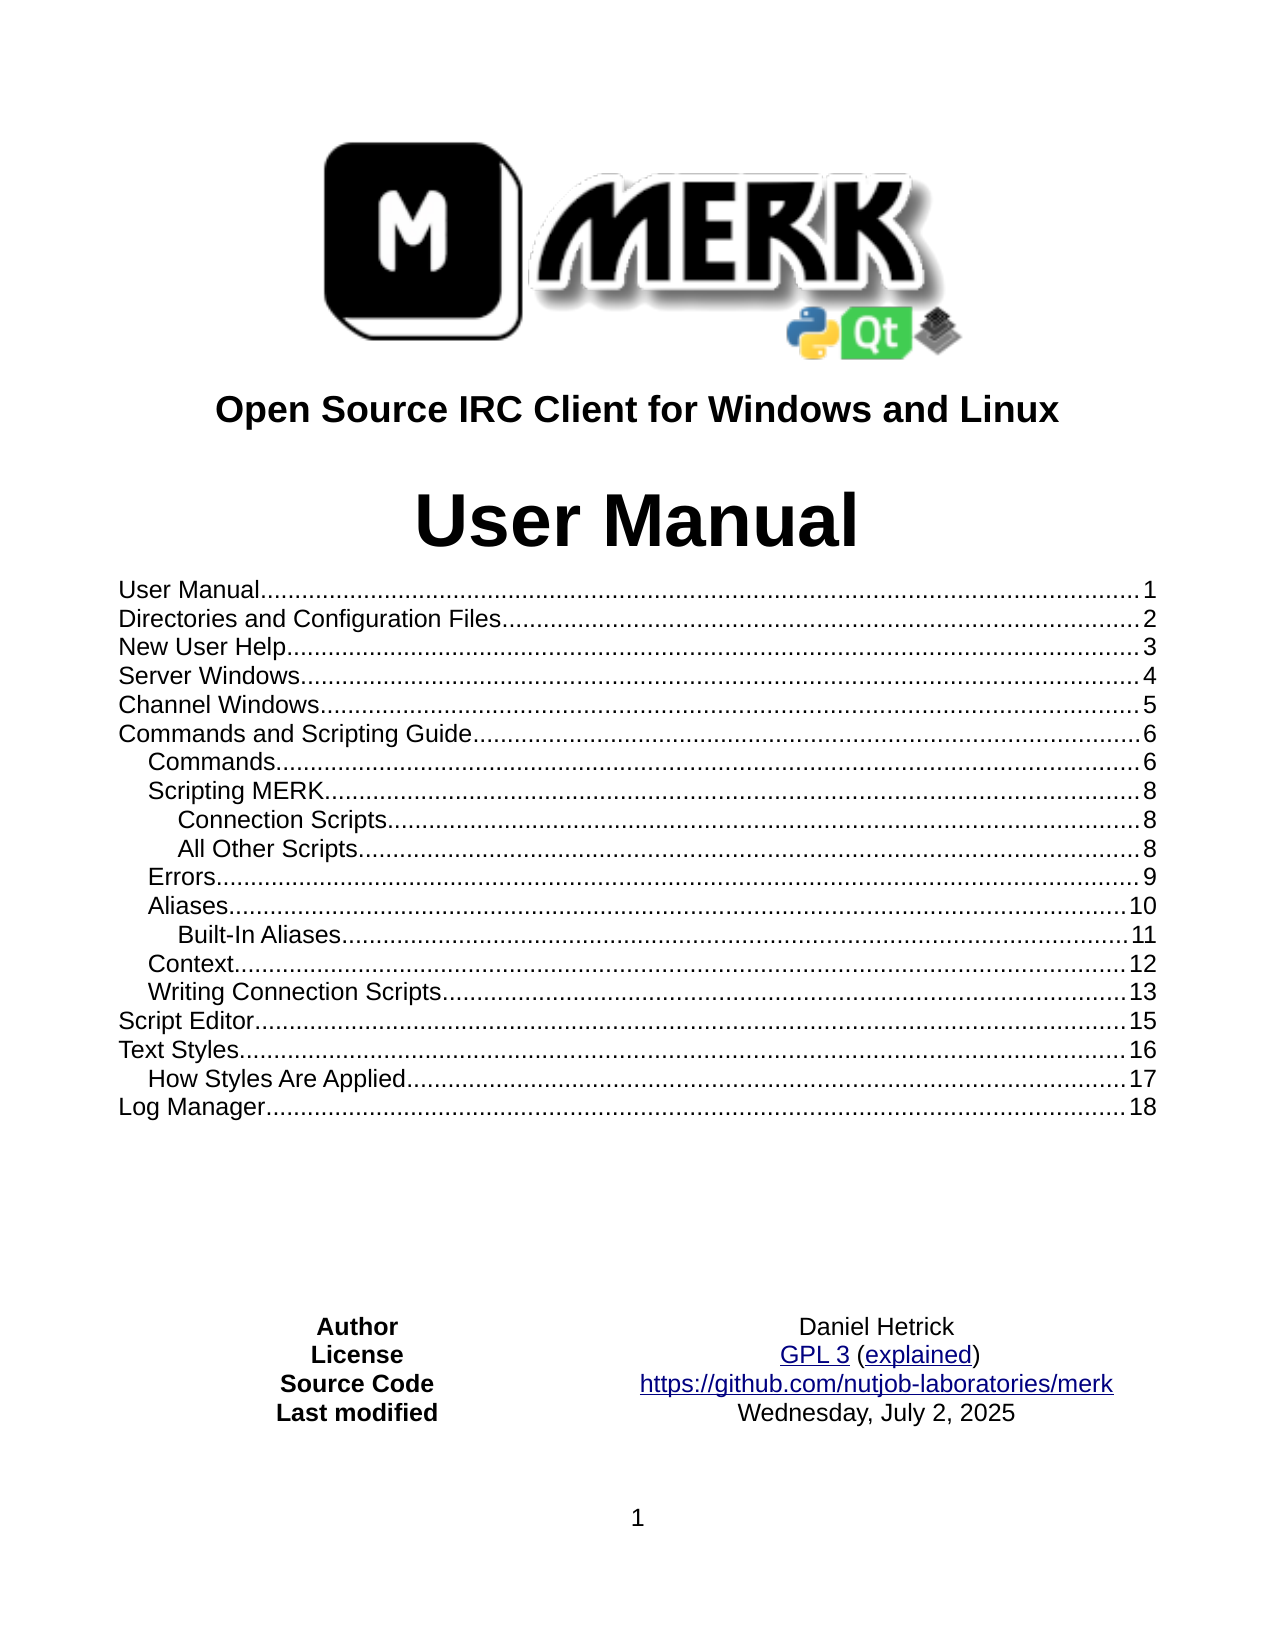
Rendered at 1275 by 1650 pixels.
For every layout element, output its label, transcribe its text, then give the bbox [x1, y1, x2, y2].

table_header Daniel Hetrick [596, 1311, 1157, 1340]
table_cell Wednesday, July 2, 2025 [596, 1398, 1157, 1426]
text Writing Connection Scripts 13 [148, 977, 1157, 1006]
subtitle User Manual [118, 476, 1157, 562]
table_cell GPL 3 (explained) [596, 1340, 1157, 1369]
table_cell Source Code [118, 1369, 596, 1398]
text Log Manager 18 [118, 1092, 1157, 1121]
text Channel Windows 5 [118, 690, 1157, 718]
text Aliases 10 [148, 891, 1157, 920]
picture [304, 118, 971, 368]
text Server Windows 4 [118, 661, 1157, 690]
table_cell https://github.com/nutjob-laboratories/merk [596, 1369, 1157, 1398]
text Open Source IRC Client for Windows and Linux [118, 387, 1157, 430]
text Connection Scripts 8 [177, 805, 1157, 833]
text Directories and Configuration Files 2 [118, 603, 1157, 632]
table_cell License [118, 1340, 596, 1369]
text Built-In Aliases 11 [177, 920, 1157, 948]
text Context 12 [148, 948, 1157, 977]
text All Other Scripts 8 [177, 833, 1157, 862]
text Script Editor 15 [118, 1006, 1157, 1035]
text Errors 9 [148, 862, 1157, 891]
text How Styles Are Applied 17 [148, 1063, 1157, 1092]
text User Manual 1 [118, 575, 1157, 603]
text Commands 6 [148, 747, 1157, 776]
table_header Author [118, 1311, 596, 1340]
table_cell Last modified [118, 1398, 596, 1426]
text Scripting MERK 8 [148, 776, 1157, 805]
text Commands and Scripting Guide 6 [118, 718, 1157, 747]
text Text Styles 16 [118, 1035, 1157, 1063]
text New User Help 3 [118, 632, 1157, 661]
